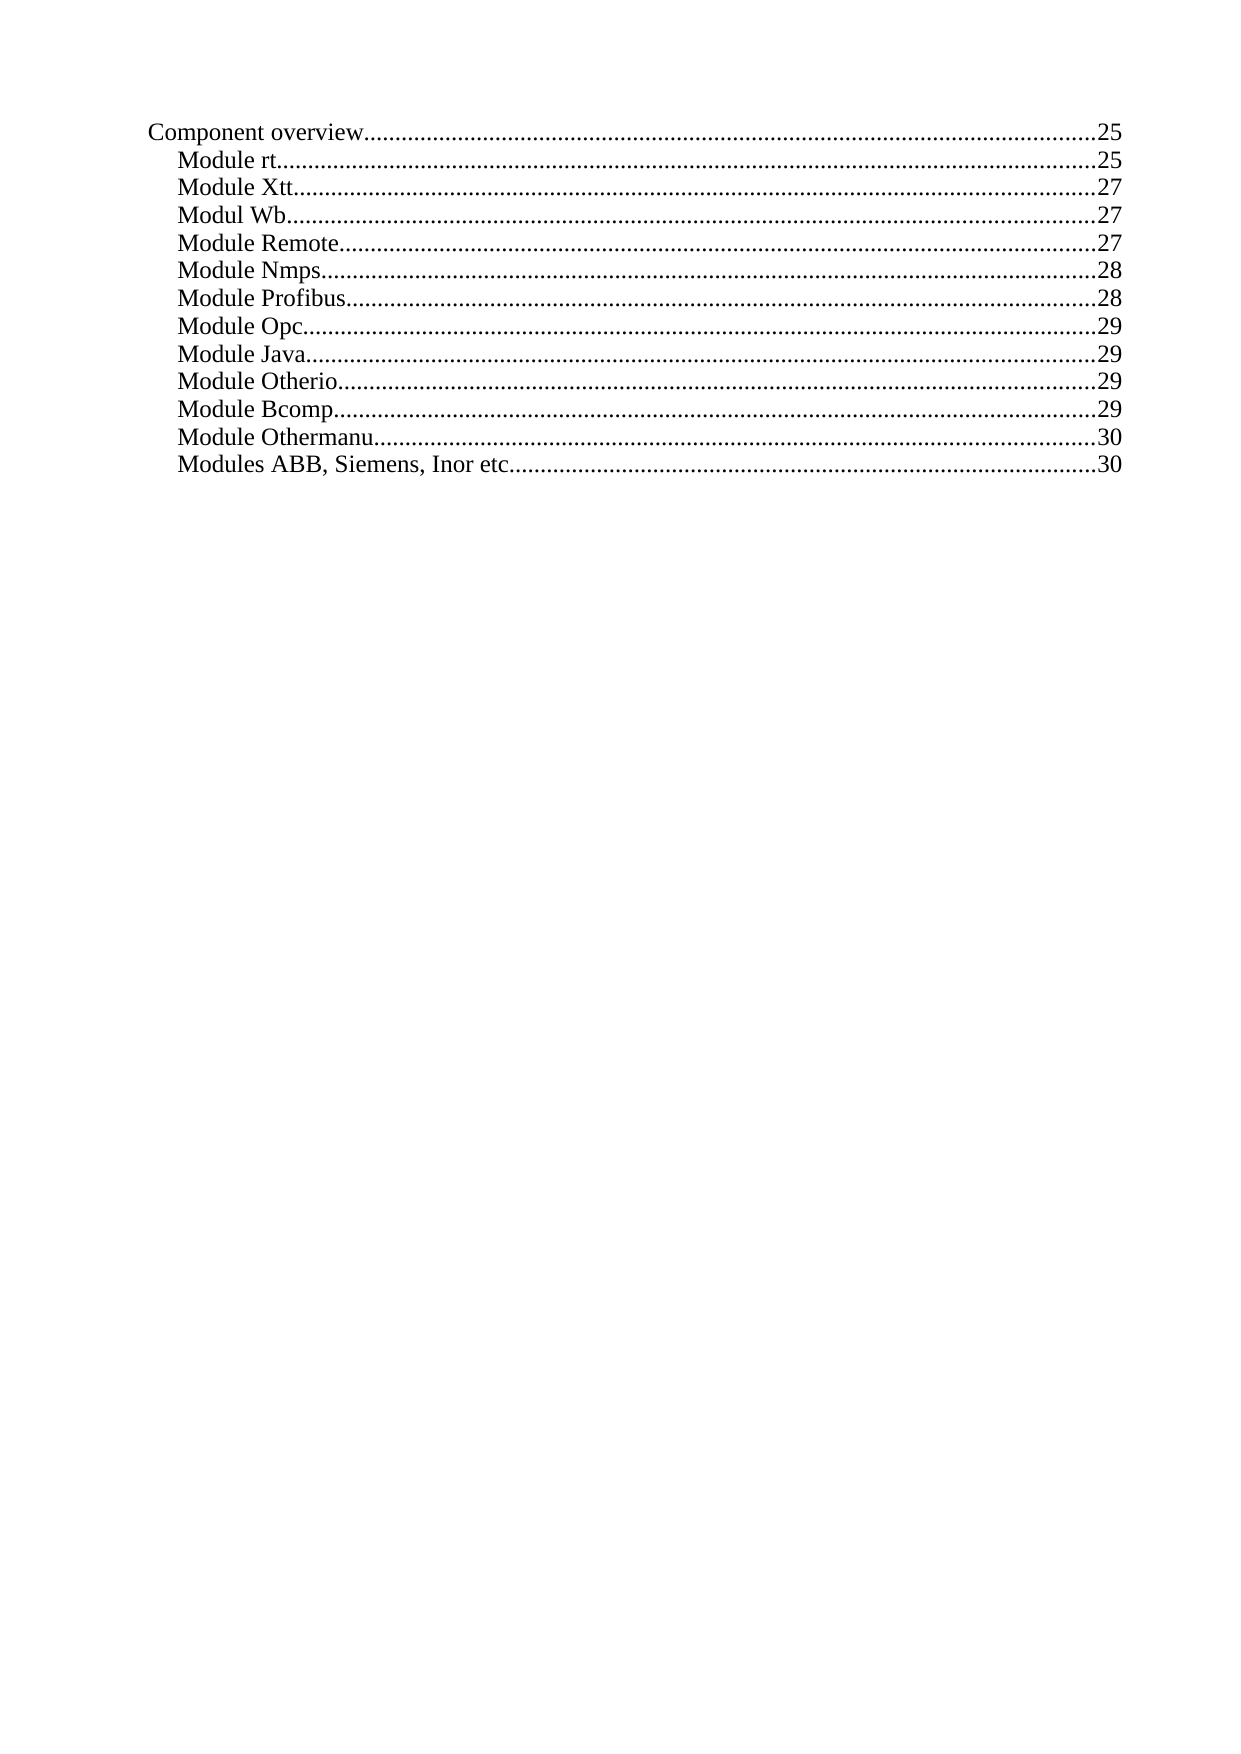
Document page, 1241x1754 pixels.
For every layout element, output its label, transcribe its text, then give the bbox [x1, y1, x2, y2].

text Module Nmps 28 [177, 257, 1122, 284]
text Component overview 25 [148, 118, 1122, 146]
text Modul Wb 27 [177, 201, 1122, 229]
text Module Profibus 28 [177, 284, 1122, 312]
text Module Xtt 27 [177, 173, 1122, 201]
text Module Remote 27 [177, 229, 1122, 257]
text Module Othermanu 30 [177, 423, 1122, 451]
text Module Bcomp 29 [177, 395, 1122, 423]
text Module Java 29 [177, 340, 1122, 367]
text Module Opc 29 [177, 312, 1122, 340]
text Module Otherio 29 [177, 367, 1122, 395]
text Module rt 25 [177, 146, 1122, 173]
text Modules ABB, Siemens, Inor etc 30 [177, 451, 1122, 478]
